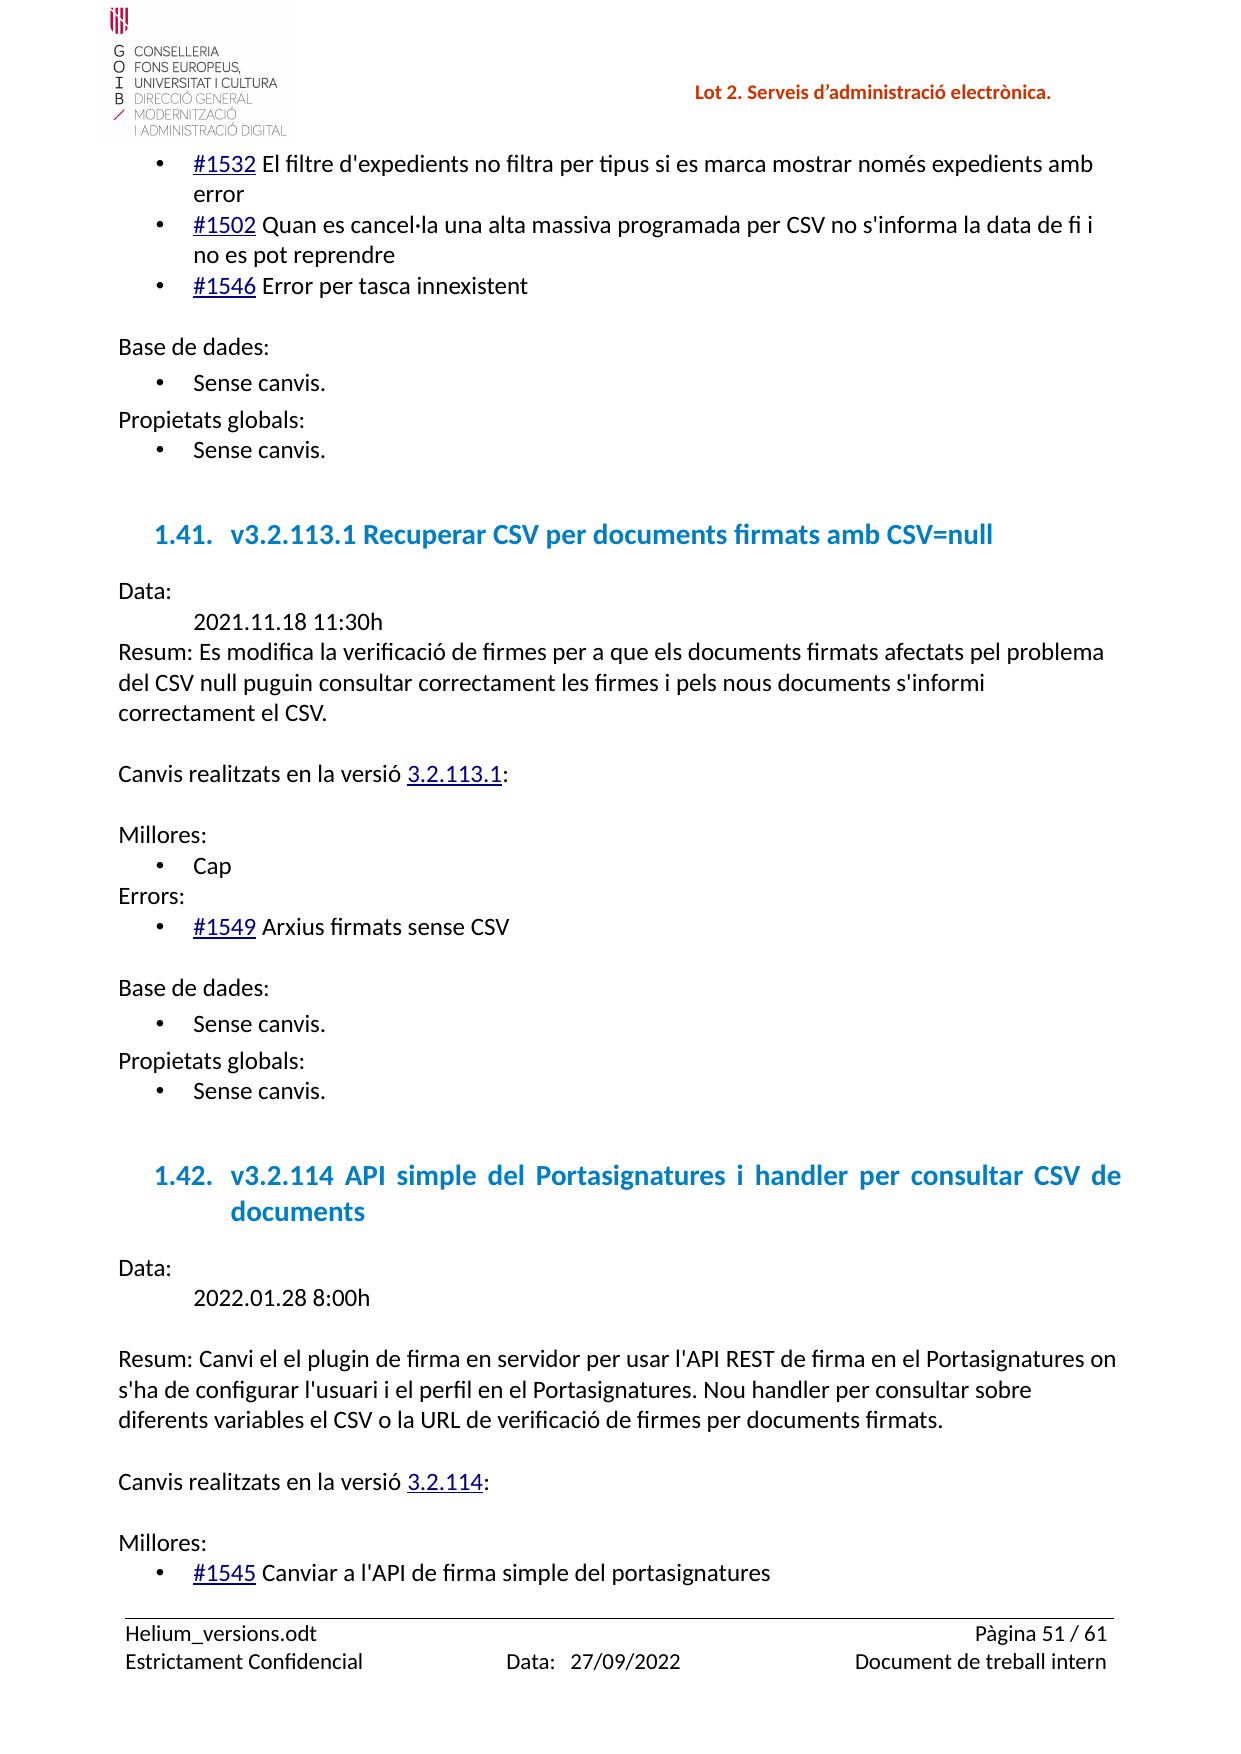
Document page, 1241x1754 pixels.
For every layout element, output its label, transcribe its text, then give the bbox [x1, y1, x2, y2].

text Propietats globals: [118, 404, 1122, 434]
text Propietats globals: [118, 1045, 1122, 1075]
text Millores: [118, 1527, 1122, 1557]
list Sense canvis. [156, 1008, 1122, 1039]
text Data: [118, 1252, 1122, 1282]
list #1549 Arxius firmats sense CSV [156, 911, 1122, 941]
text Resum: Es modifica la verificació de firmes per a que els documents firmats afectats pel problema del CSV null puguin consultar correctament les firmes i pels nous documents s'informi correctament el CSV. [118, 636, 1122, 728]
text 2021.11.18 11:30h [118, 606, 1122, 636]
text Canvis realitzats en la versió 3.2.113.1: [118, 758, 1122, 789]
text Millores: [118, 819, 1122, 850]
list #1545 Canviar a l'API de firma simple del portasignatures [156, 1557, 1122, 1588]
text Base de dades: [118, 331, 1122, 361]
list Cap [156, 850, 1122, 880]
subtitle v3.2.113.1 Recuperar CSV per documents firmats amb CSV=null [153, 516, 1122, 552]
text Resum: Canvi el el plugin de firma en servidor per usar l'API REST de firma en el Portasignatures on s'ha de configurar l'usuari i el perfil en el Portasignatures. Nou handler per consultar sobre diferents variables el CSV o la URL de verificació de firmes per documents firmats. [118, 1343, 1122, 1435]
subtitle v3.2.114 API simple del Portasignatures i handler per consultar CSV de documents [153, 1157, 1122, 1228]
text Canvis realitzats en la versió 3.2.114: [118, 1466, 1122, 1496]
text Base de dades: [118, 972, 1122, 1002]
text Errors: [118, 880, 1122, 911]
list #1502 Quan es cancel·la una alta massiva programada per CSV no s'informa la data de fi i no es pot reprendre [156, 209, 1122, 270]
list Sense canvis. [156, 1075, 1122, 1106]
list #1546 Error per tasca innexistent [156, 270, 1122, 300]
text Data: [118, 575, 1122, 606]
picture [100, 0, 297, 144]
list #1532 El filtre d'expedients no filtra per tipus si es marca mostrar només expedients amb error [156, 148, 1122, 209]
list Sense canvis. [156, 434, 1122, 465]
text 2022.01.28 8:00h [118, 1282, 1122, 1313]
list Sense canvis. [156, 367, 1122, 398]
